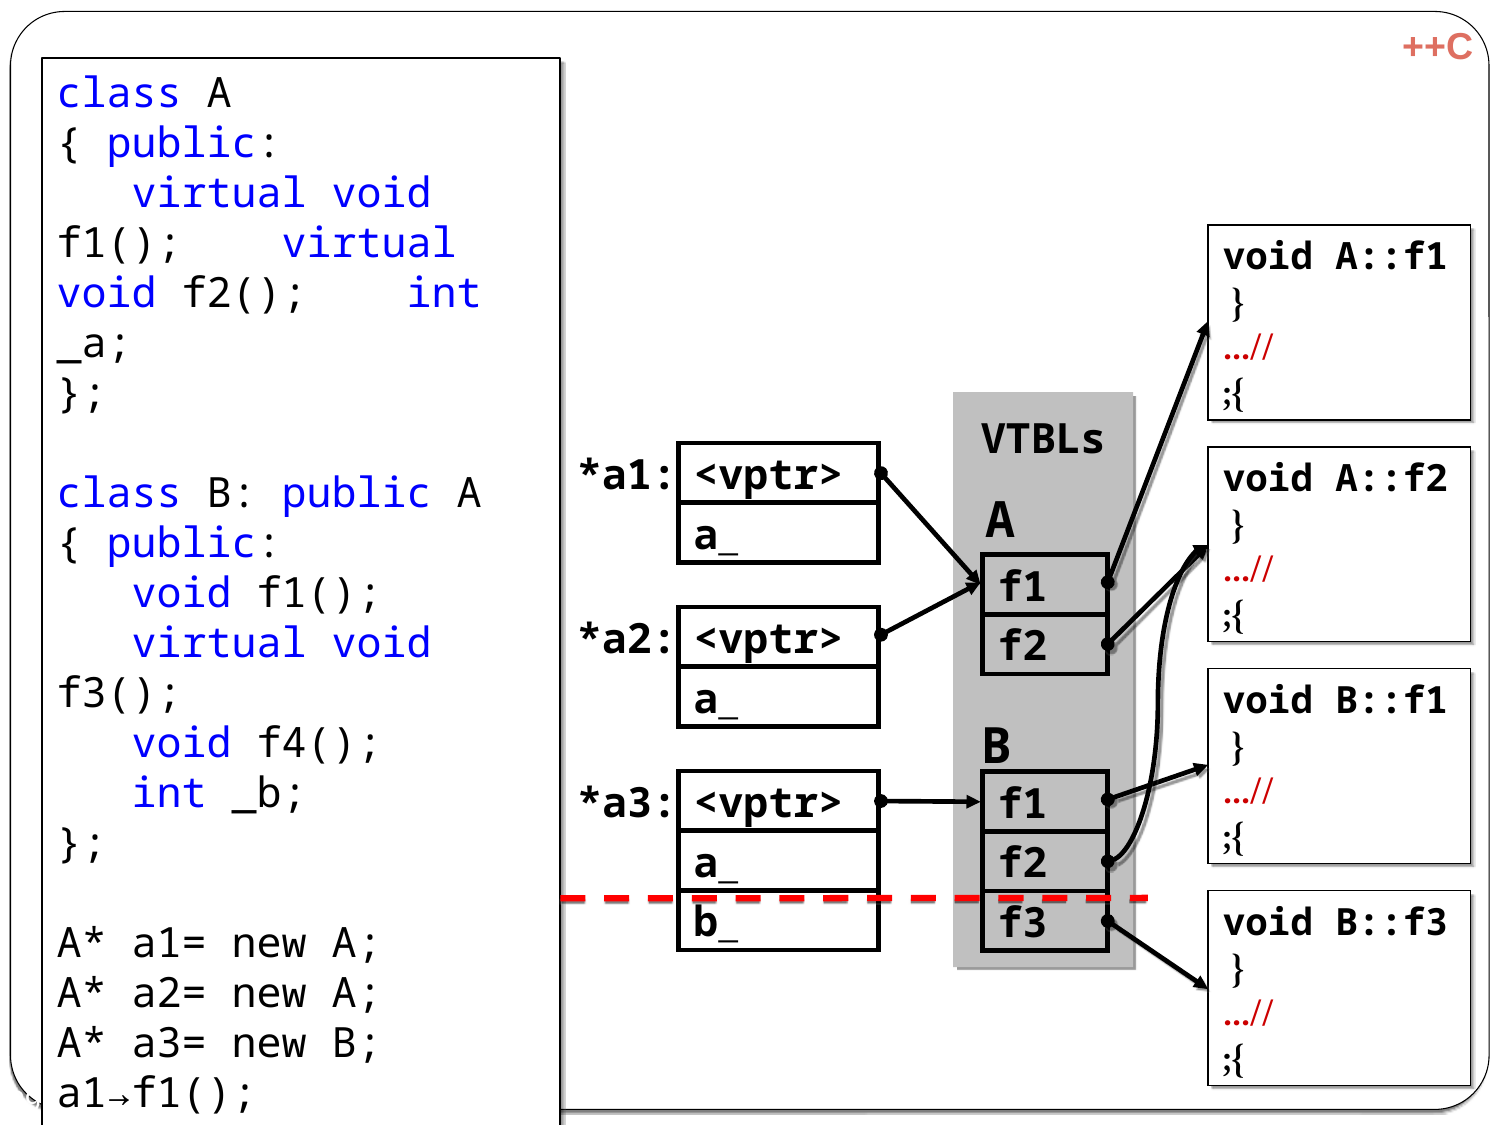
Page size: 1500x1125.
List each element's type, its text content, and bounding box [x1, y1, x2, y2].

text_box f3 [982, 891, 1108, 951]
text_box _b [678, 890, 879, 950]
text_box [708, 771, 879, 830]
text_box _a [678, 830, 879, 890]
text_box [953, 559, 971, 593]
text_box *a2: [546, 589, 707, 685]
text_box f1 [982, 554, 1108, 614]
text_box _a [678, 666, 879, 727]
text_box VTBLs [966, 404, 1121, 470]
text_box *a1: [546, 425, 707, 521]
text_box *a3: [547, 753, 708, 849]
text_box [707, 606, 879, 666]
text_box void B::f3 { //... }; [1208, 890, 1471, 1086]
text_box f2 [982, 831, 1108, 891]
text_box A [970, 479, 1031, 555]
text_box _a [678, 502, 879, 563]
text_box void A::f1 { //... }; [1208, 224, 1471, 420]
text_box [1108, 525, 1134, 637]
text_box f1 [982, 771, 1108, 831]
text_box void B::f1 { //... }; [1208, 668, 1471, 864]
text_box [1108, 794, 1134, 856]
text_box void A::f2 { //... }; [1208, 446, 1471, 642]
slide_number [0, 1074, 50, 1125]
text_box [707, 443, 879, 502]
text_box class A { public: virtual void f1(); virtual void f2(); int _a; }; class B: public A { public: void f1(); virtual void f3(); void f4(); int _b; }; A* a1= new A; A* a2= new A; A* a3= new B; a1→f1(); a3→f1(); // same code [41, 58, 561, 1125]
text_box f2 [982, 614, 1108, 674]
text_box B [967, 705, 1027, 781]
text_box [1108, 845, 1134, 935]
text_box [953, 392, 1134, 968]
